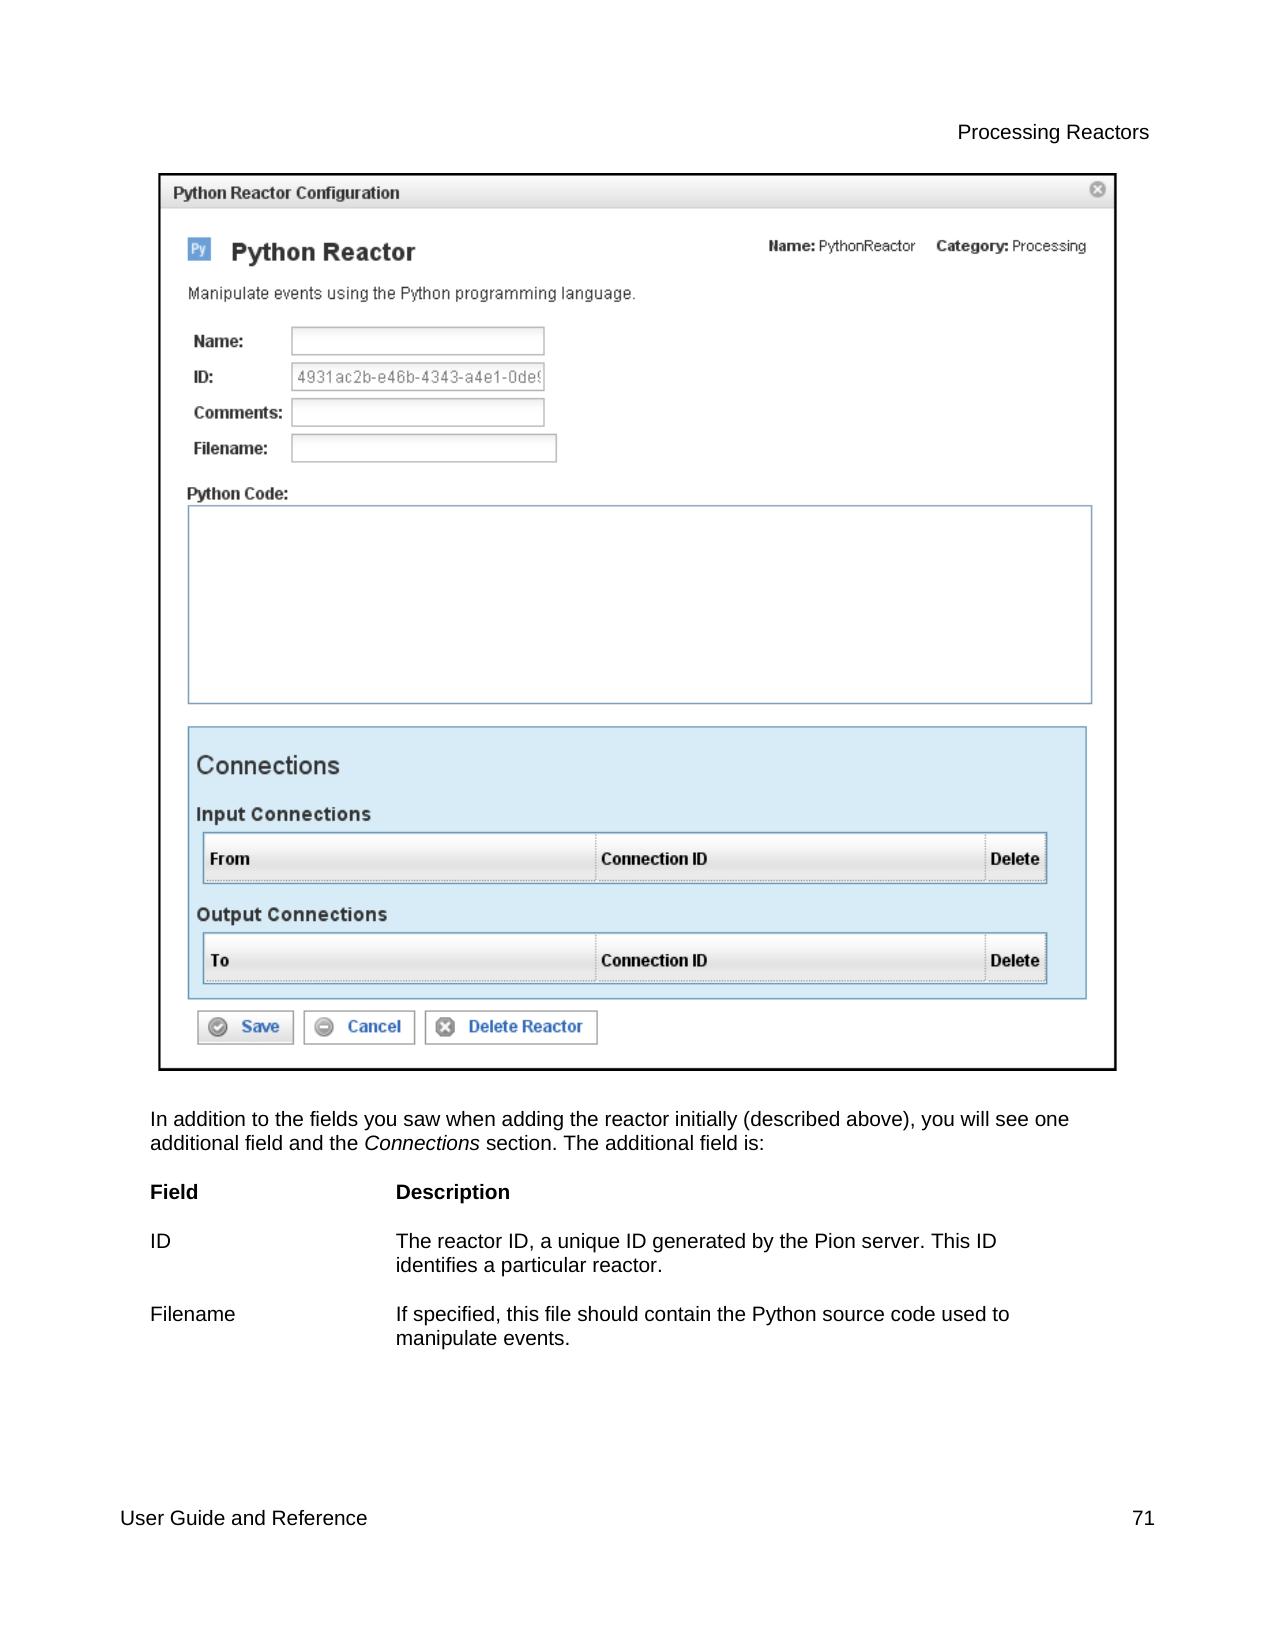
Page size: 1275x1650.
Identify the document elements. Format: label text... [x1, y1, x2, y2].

table_cell If specified, this file should contain the Python source code used to manipulate events. [354, 1290, 1031, 1362]
table_header Field [109, 1168, 354, 1217]
table_cell The reactor ID, a unique ID generated by the Pion server. This ID identifies a particular reactor. [354, 1217, 1031, 1289]
picture [158, 173, 1117, 1071]
text In addition to the fields you saw when adding the reactor initially (described above), you will see one additional field and the Connections section. The additional field is: [150, 1107, 1155, 1155]
table_cell ID [109, 1217, 354, 1289]
table_cell Filename [109, 1290, 354, 1362]
table_header Description [354, 1168, 1031, 1217]
